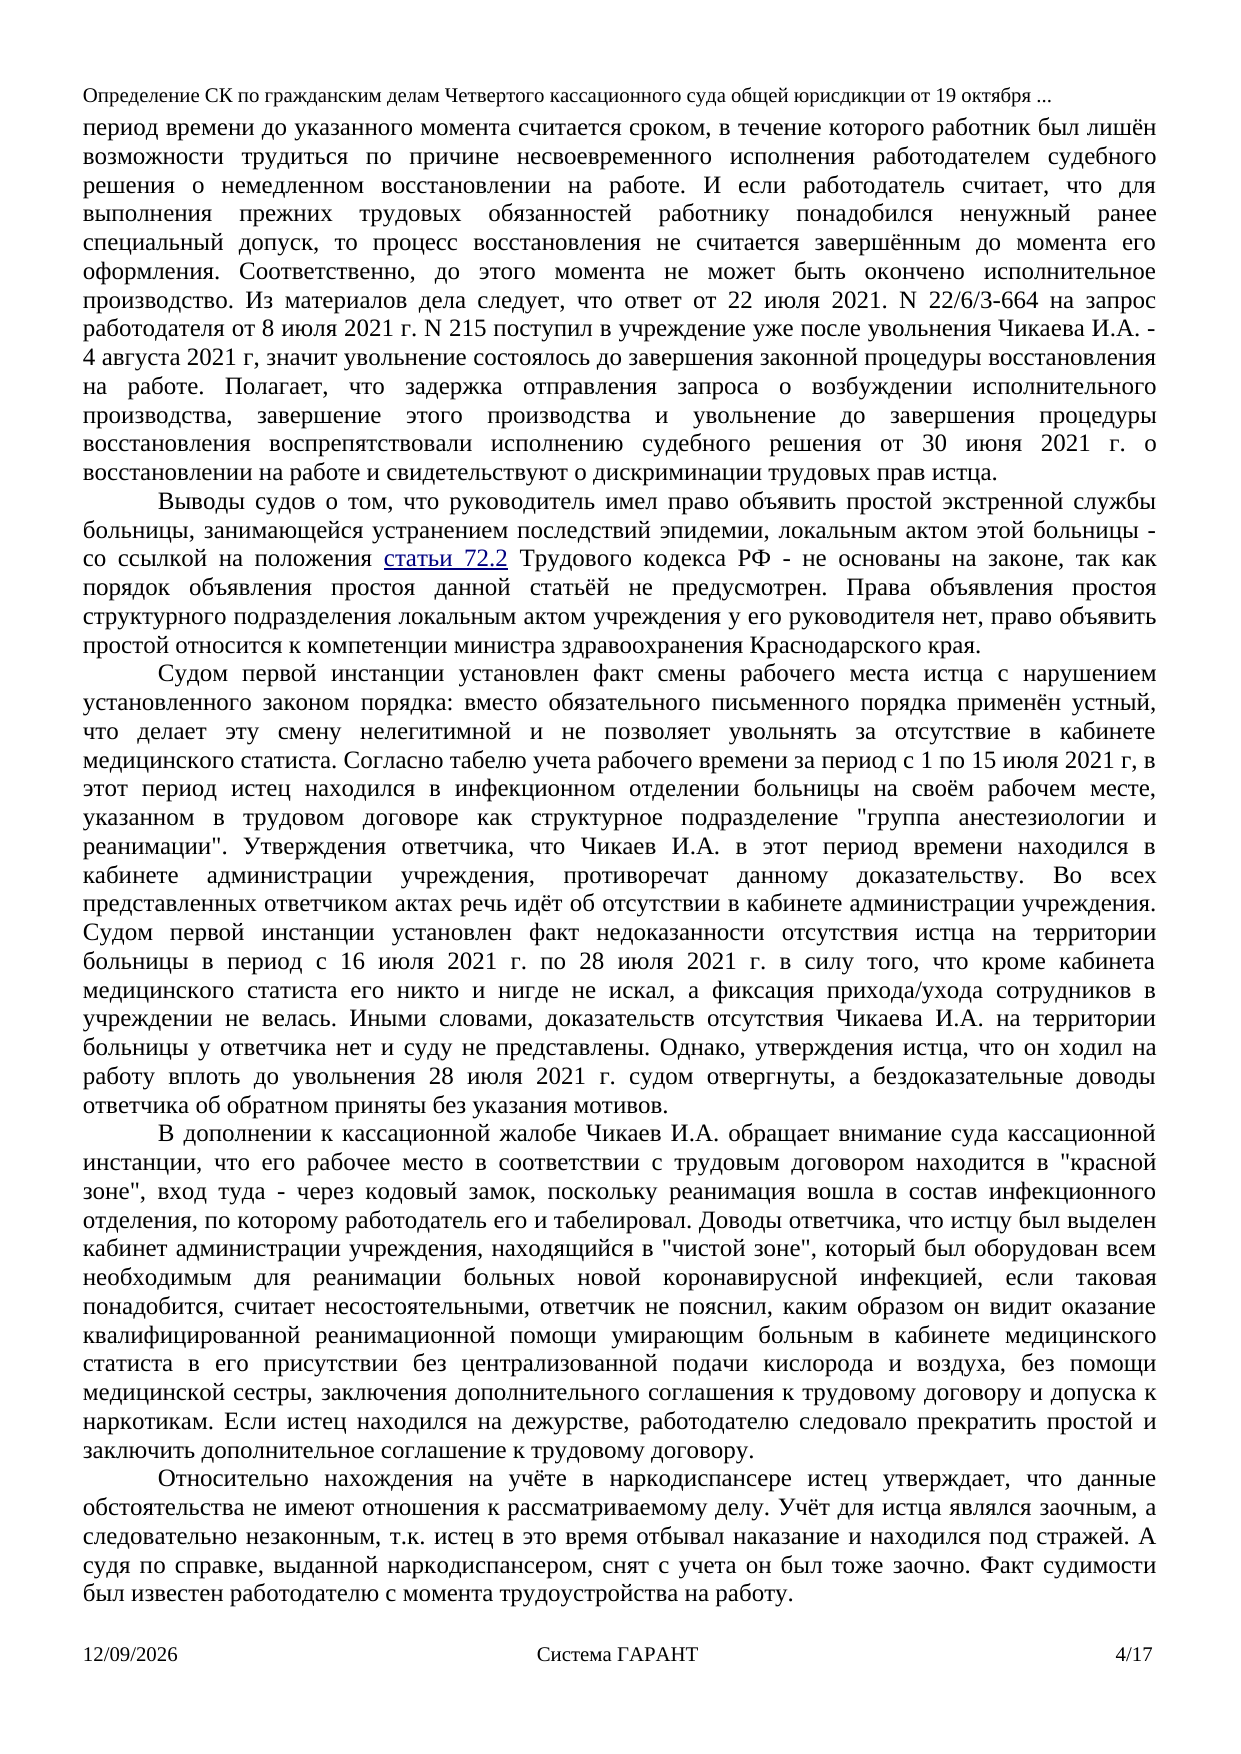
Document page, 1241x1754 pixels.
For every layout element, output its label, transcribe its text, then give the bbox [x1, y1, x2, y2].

text Судом первой инстанции установлен факт смены рабочего места истца с нарушением установленного законом порядка: вместо обязательного письменного порядка применён устный, что делает эту смену нелегитимной и не позволяет увольнять за отсутствие в кабинете медицинского статиста. Согласно табелю учета рабочего времени за период с 1 по 15 июля 2021 г, в этот период истец находился в инфекционном отделении больницы на своём рабочем месте, указанном в трудовом договоре как структурное подразделение "группа анестезиологии и реанимации". Утверждения ответчика, что Чикаев И.А. в этот период времени находился в кабинете администрации учреждения, противоречат данному доказательству. Во всех представленных ответчиком актах речь идёт об отсутствии в кабинете администрации учреждения. Судом первой инстанции установлен факт недоказанности отсутствия истца на территории больницы в период с 16 июля 2021 г. по 28 июля 2021 г. в силу того, что кроме кабинета медицинского статиста его никто и нигде не искал, а фиксация прихода/ухода сотрудников в учреждении не велась. Иными словами, доказательств отсутствия Чикаева И.А. на территории больницы у ответчика нет и суду не представлены. Однако, утверждения истца, что он ходил на работу вплоть до увольнения 28 июля 2021 г. судом отвергнуты, а бездоказательные доводы ответчика об обратном приняты без указания мотивов. [83, 658, 1157, 1118]
text Относительно нахождения на учёте в наркодиспансере истец утверждает, что данные обстоятельства не имеют отношения к рассматриваемому делу. Учёт для истца являлся заочным, а следовательно незаконным, т.к. истец в это время отбывал наказание и находился под стражей. А судя по справке, выданной наркодиспансером, снят с учета он был тоже заочно. Факт судимости был известен работодателю с момента трудоустройства на работу. [83, 1463, 1157, 1607]
text период времени до указанного момента считается сроком, в течение которого работник был лишён возможности трудиться по причине несвоевременного исполнения работодателем судебного решения о немедленном восстановлении на работе. И если работодатель считает, что для выполнения прежних трудовых обязанностей работнику понадобился ненужный ранее специальный допуск, то процесс восстановления не считается завершённым до момента его оформления. Соответственно, до этого момента не может быть окончено исполнительное производство. Из материалов дела следует, что ответ от 22 июля 2021. N 22/6/3-664 на запрос работодателя от 8 июля 2021 г. N 215 поступил в учреждение уже после увольнения Чикаева И.А. - 4 августа 2021 г, значит увольнение состоялось до завершения законной процедуры восстановления на работе. Полагает, что задержка отправления запроса о возбуждении исполнительного производства, завершение этого производства и увольнение до завершения процедуры восстановления воспрепятствовали исполнению судебного решения от 30 июня 2021 г. о восстановлении на работе и свидетельствуют о дискриминации трудовых прав истца. [83, 112, 1157, 486]
text В дополнении к кассационной жалобе Чикаев И.А. обращает внимание суда кассационной инстанции, что его рабочее место в соответствии с трудовым договором находится в "красной зоне", вход туда - через кодовый замок, поскольку реанимация вошла в состав инфекционного отделения, по которому работодатель его и табелировал. Доводы ответчика, что истцу был выделен кабинет администрации учреждения, находящийся в "чистой зоне", который был оборудован всем необходимым для реанимации больных новой коронавирусной инфекцией, если таковая понадобится, считает несостоятельными, ответчик не пояснил, каким образом он видит оказание квалифицированной реанимационной помощи умирающим больным в кабинете медицинского статиста в его присутствии без централизованной подачи кислорода и воздуха, без помощи медицинской сестры, заключения дополнительного соглашения к трудовому договору и допуска к наркотикам. Если истец находился на дежурстве, работодателю следовало прекратить простой и заключить дополнительное соглашение к трудовому договору. [83, 1118, 1157, 1463]
text Выводы судов о том, что руководитель имел право объявить простой экстренной службы больницы, занимающейся устранением последствий эпидемии, локальным актом этой больницы - со ссылкой на положения статьи 72.2 Трудового кодекса РФ - не основаны на законе, так как порядок объявления простоя данной статьёй не предусмотрен. Права объявления простоя структурного подразделения локальным актом учреждения у его руководителя нет, право объявить простой относится к компетенции министра здравоохранения Краснодарского края. [83, 486, 1157, 658]
